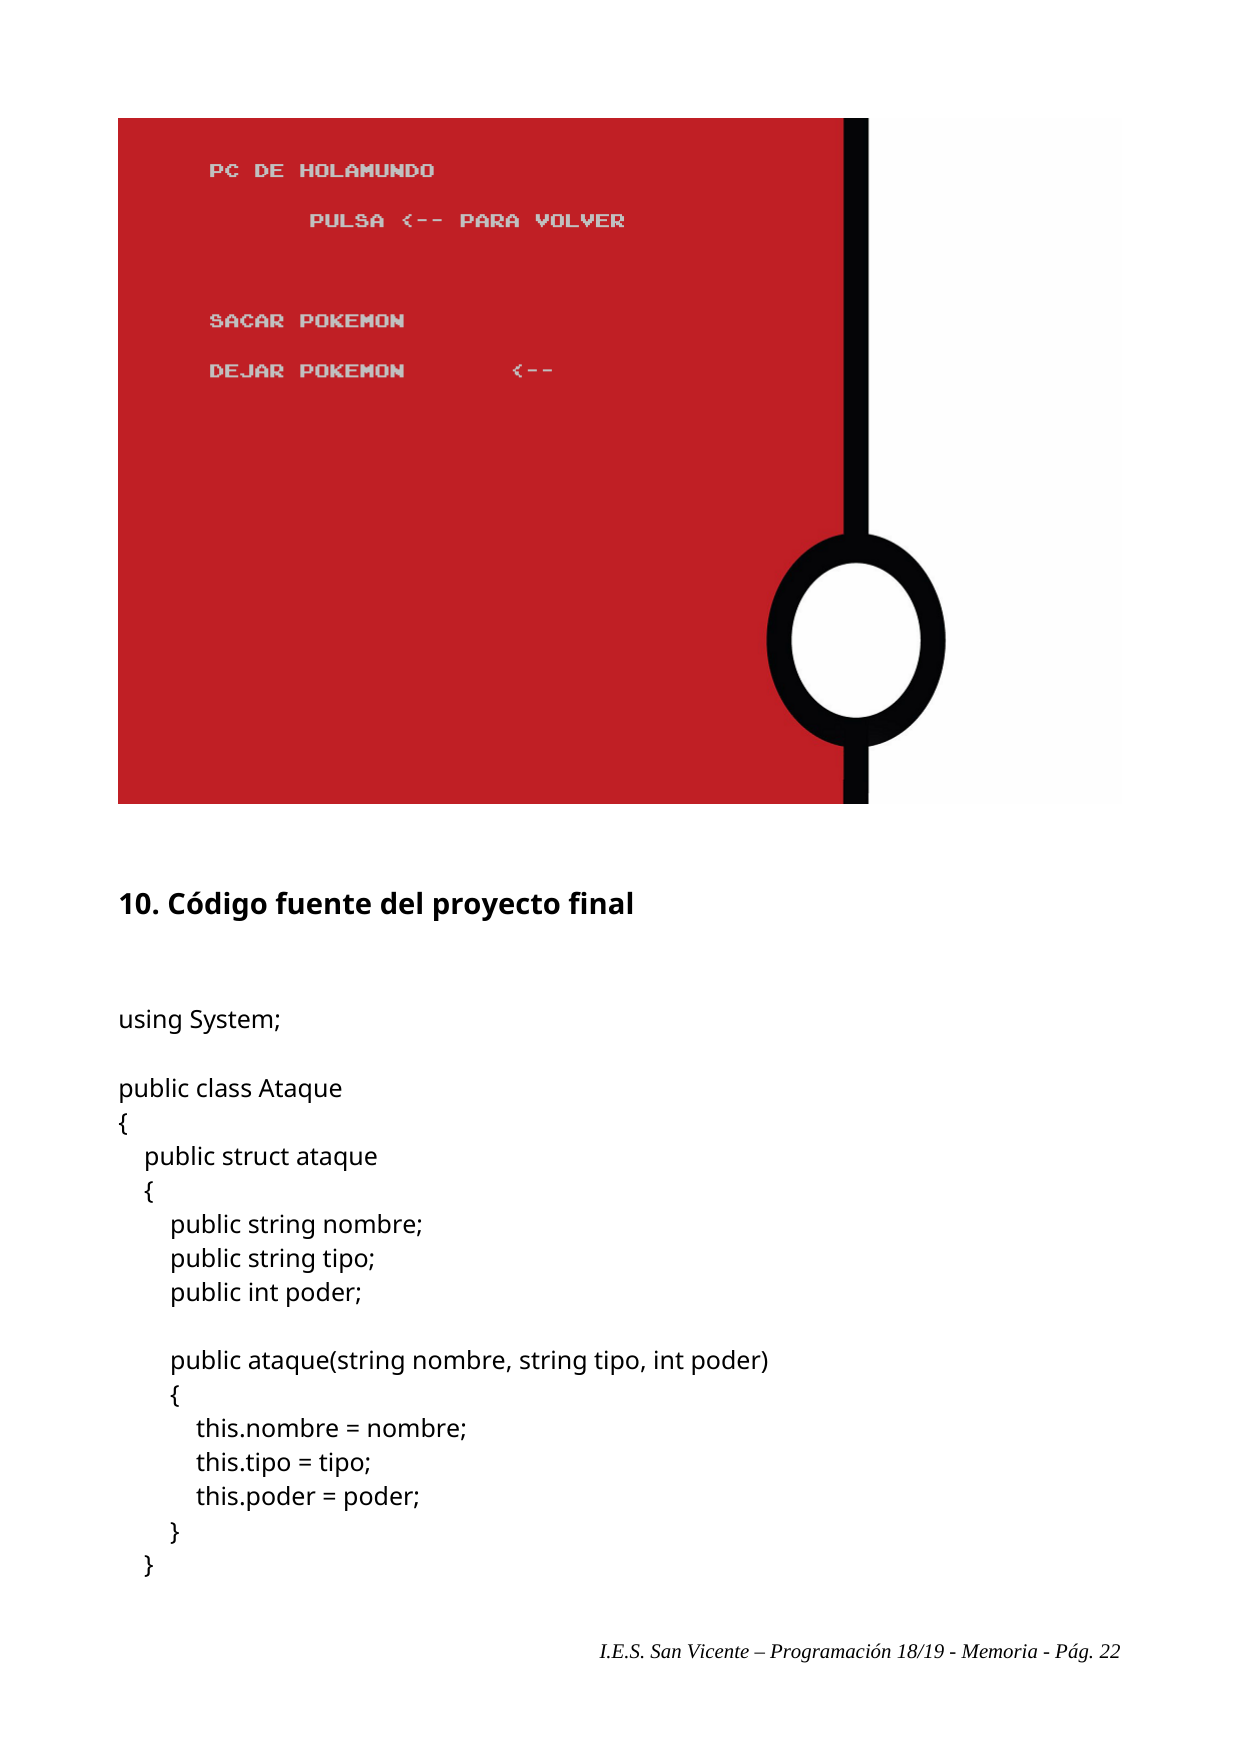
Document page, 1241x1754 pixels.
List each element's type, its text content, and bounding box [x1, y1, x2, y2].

text this.tipo = tipo; [118, 1445, 1122, 1479]
text { [118, 1172, 1122, 1207]
text public ataque(string nombre, string tipo, int poder) [118, 1343, 1122, 1377]
subtitle 10. Código fuente del proyecto final [118, 883, 1122, 923]
text } [118, 1513, 1122, 1547]
text public struct ataque [118, 1138, 1122, 1172]
text public string nombre; [118, 1207, 1122, 1241]
text } [118, 1547, 1122, 1581]
text this.poder = poder; [118, 1479, 1122, 1513]
text this.nombre = nombre; [118, 1411, 1122, 1445]
picture [118, 118, 1123, 804]
text public class Ataque [118, 1070, 1122, 1104]
text public string tipo; [118, 1241, 1122, 1275]
text public int poder; [118, 1275, 1122, 1309]
text { [118, 1104, 1122, 1138]
text { [118, 1377, 1122, 1411]
text using System; [118, 1002, 1122, 1036]
